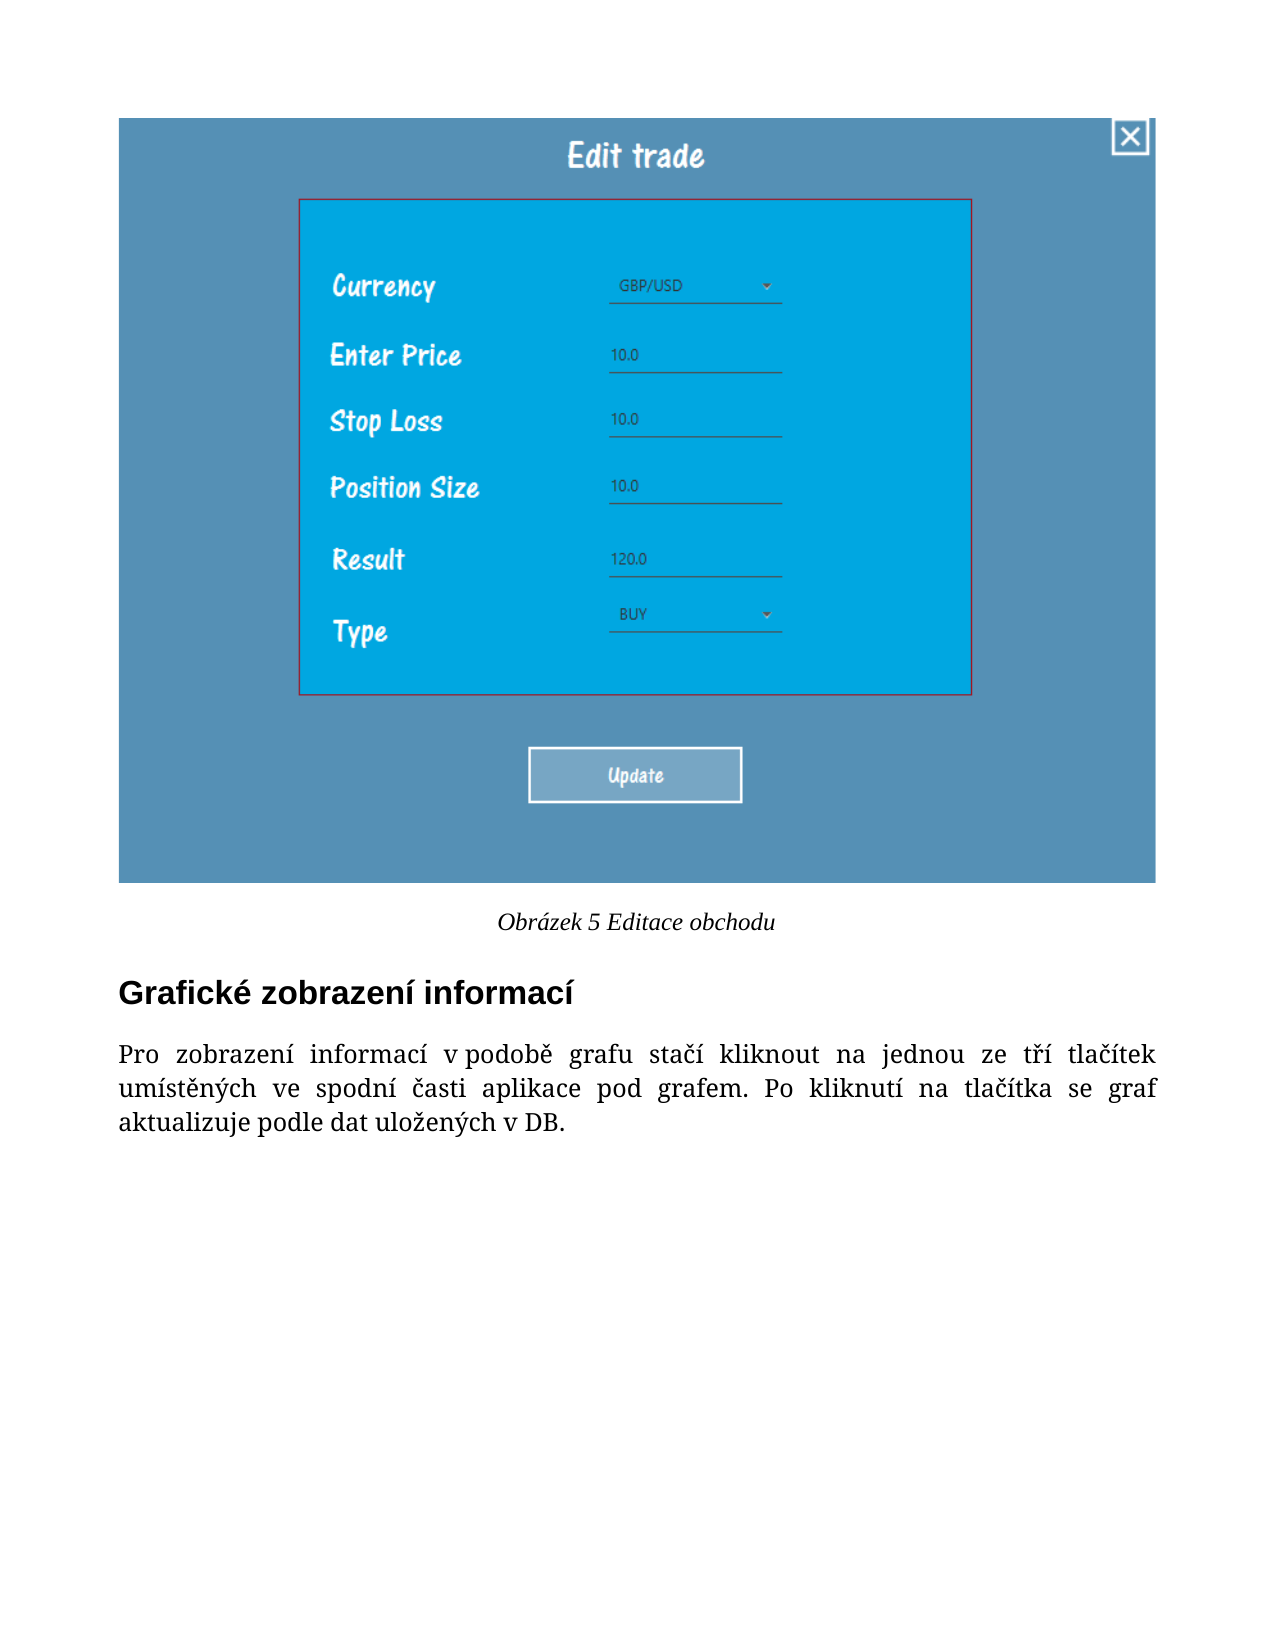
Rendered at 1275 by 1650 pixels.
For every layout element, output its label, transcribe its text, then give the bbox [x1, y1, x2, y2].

text Pro zobrazení informací v podobě grafu stačí kliknout na jednou ze tří tlačítek umístěných ve spodní časti aplikace pod grafem. Po kliknutí na tlačítka se graf aktualizuje podle dat uložených v DB. [118, 1037, 1157, 1139]
text Obrázek 5 Editace obchodu [118, 907, 1157, 936]
subtitle Grafické zobrazení informací [118, 973, 1157, 1012]
